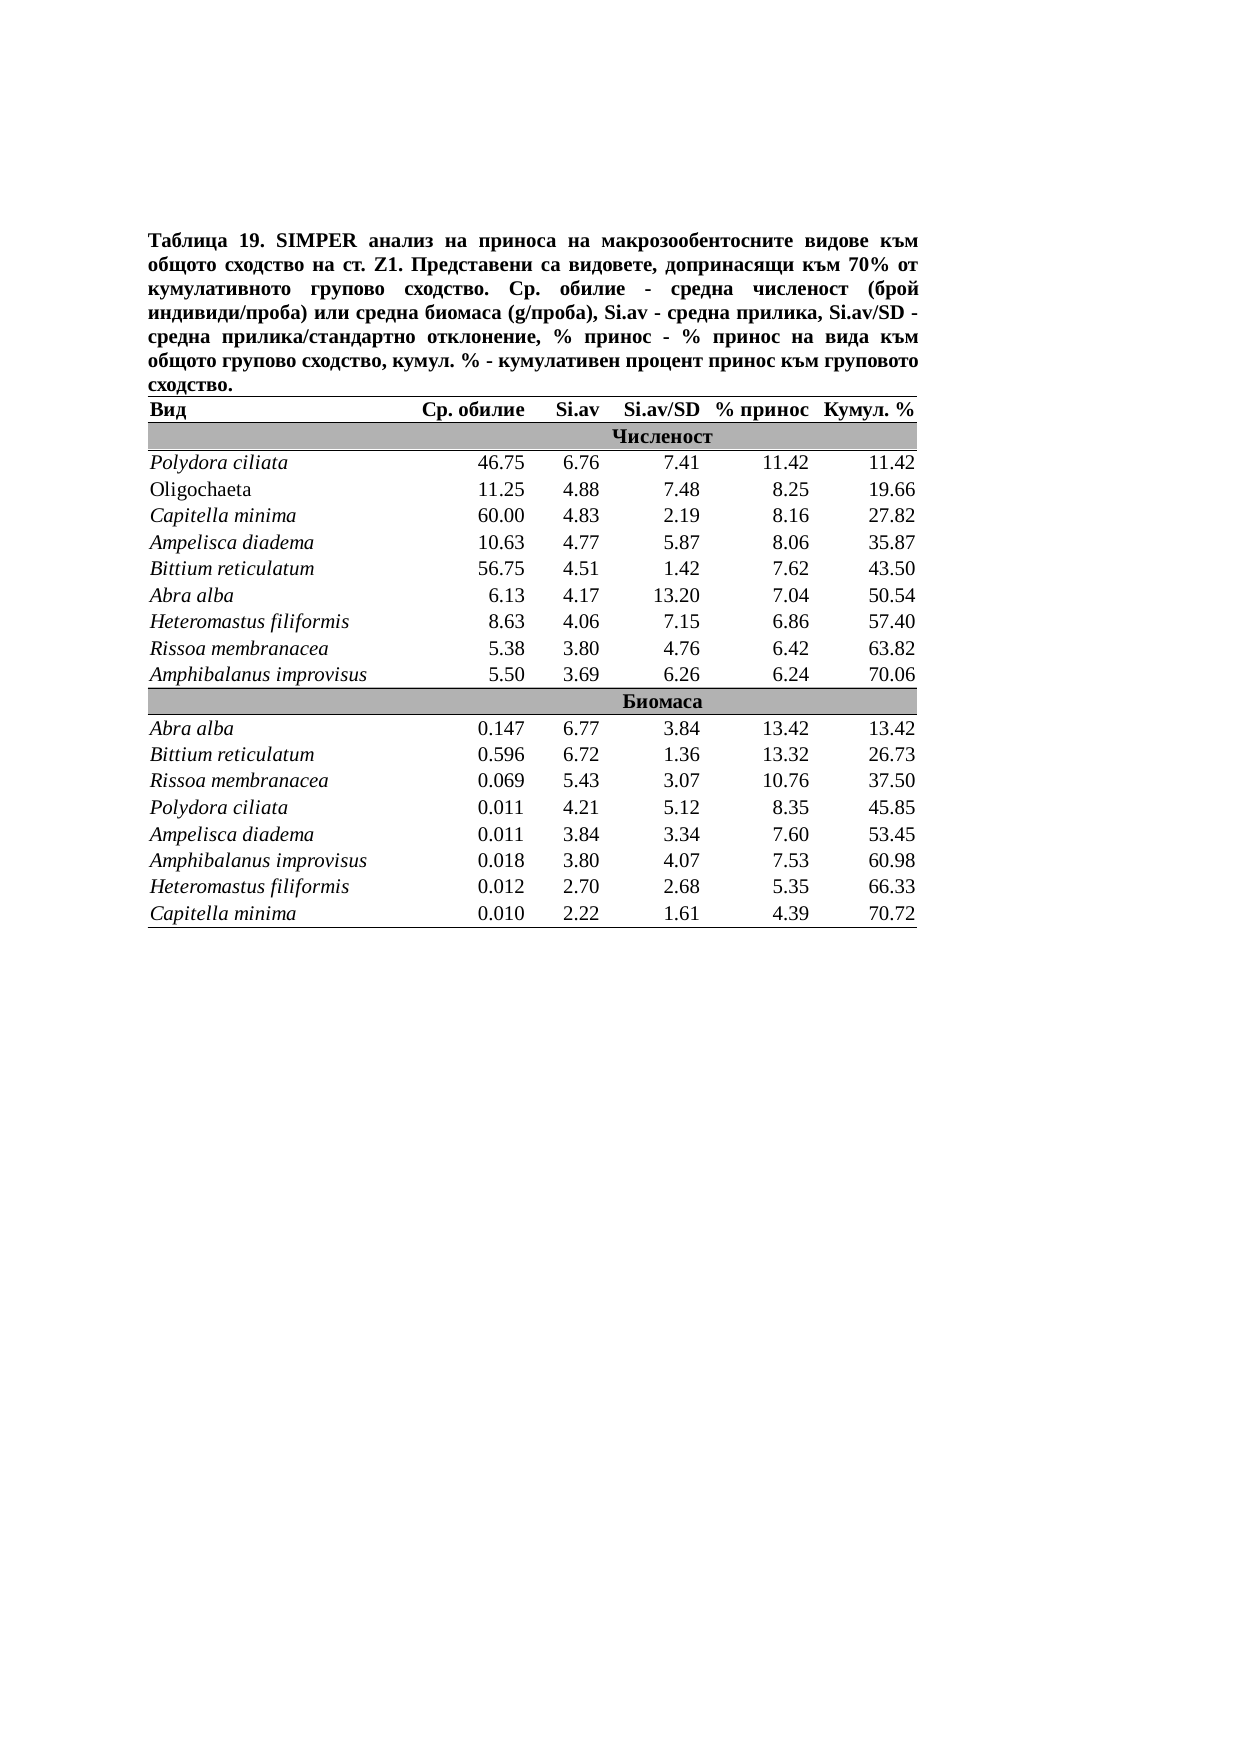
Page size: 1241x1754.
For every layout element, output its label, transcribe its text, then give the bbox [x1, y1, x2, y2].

text Таблица 19. SIMPER анализ на приноса на макрозообентосните видове към общото сходство на ст. Z1. Представени са видовете, допринасящи към 70% от кумулативното групово сходство. Ср. обилие - средна численост (брой индивиди/проба) или средна биомаса (g/проба), Si.av - средна прилика, Si.av/SD - средна прилика/стандартно отклонение, % принос - % принос на вида към общото групово сходство, кумул. % - кумулативен процент принос към груповото сходство. [148, 228, 920, 930]
